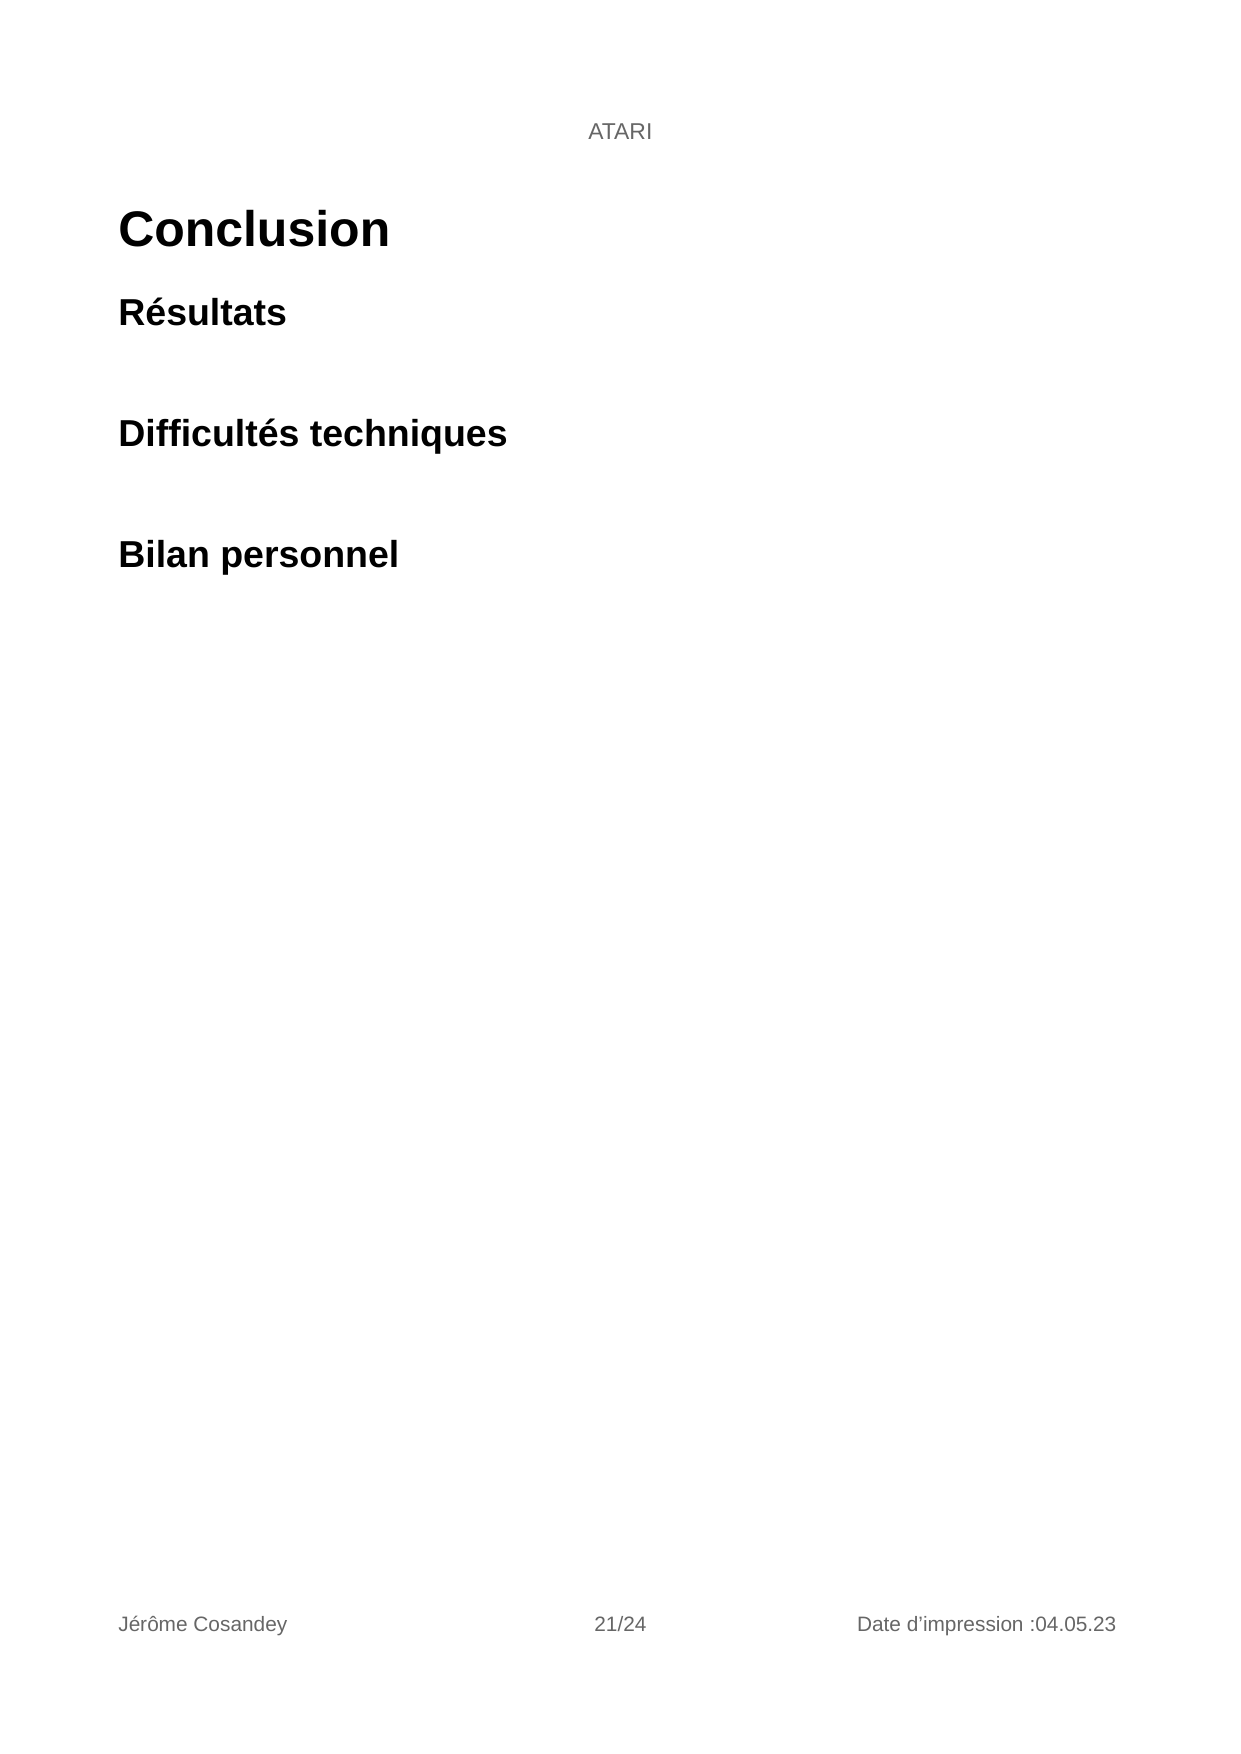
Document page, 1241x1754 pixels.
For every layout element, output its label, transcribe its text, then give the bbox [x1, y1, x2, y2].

subtitle Difficultés techniques [118, 411, 1122, 454]
subtitle Conclusion [118, 199, 1122, 256]
subtitle Résultats [118, 290, 1122, 333]
subtitle Bilan personnel [118, 532, 1122, 575]
